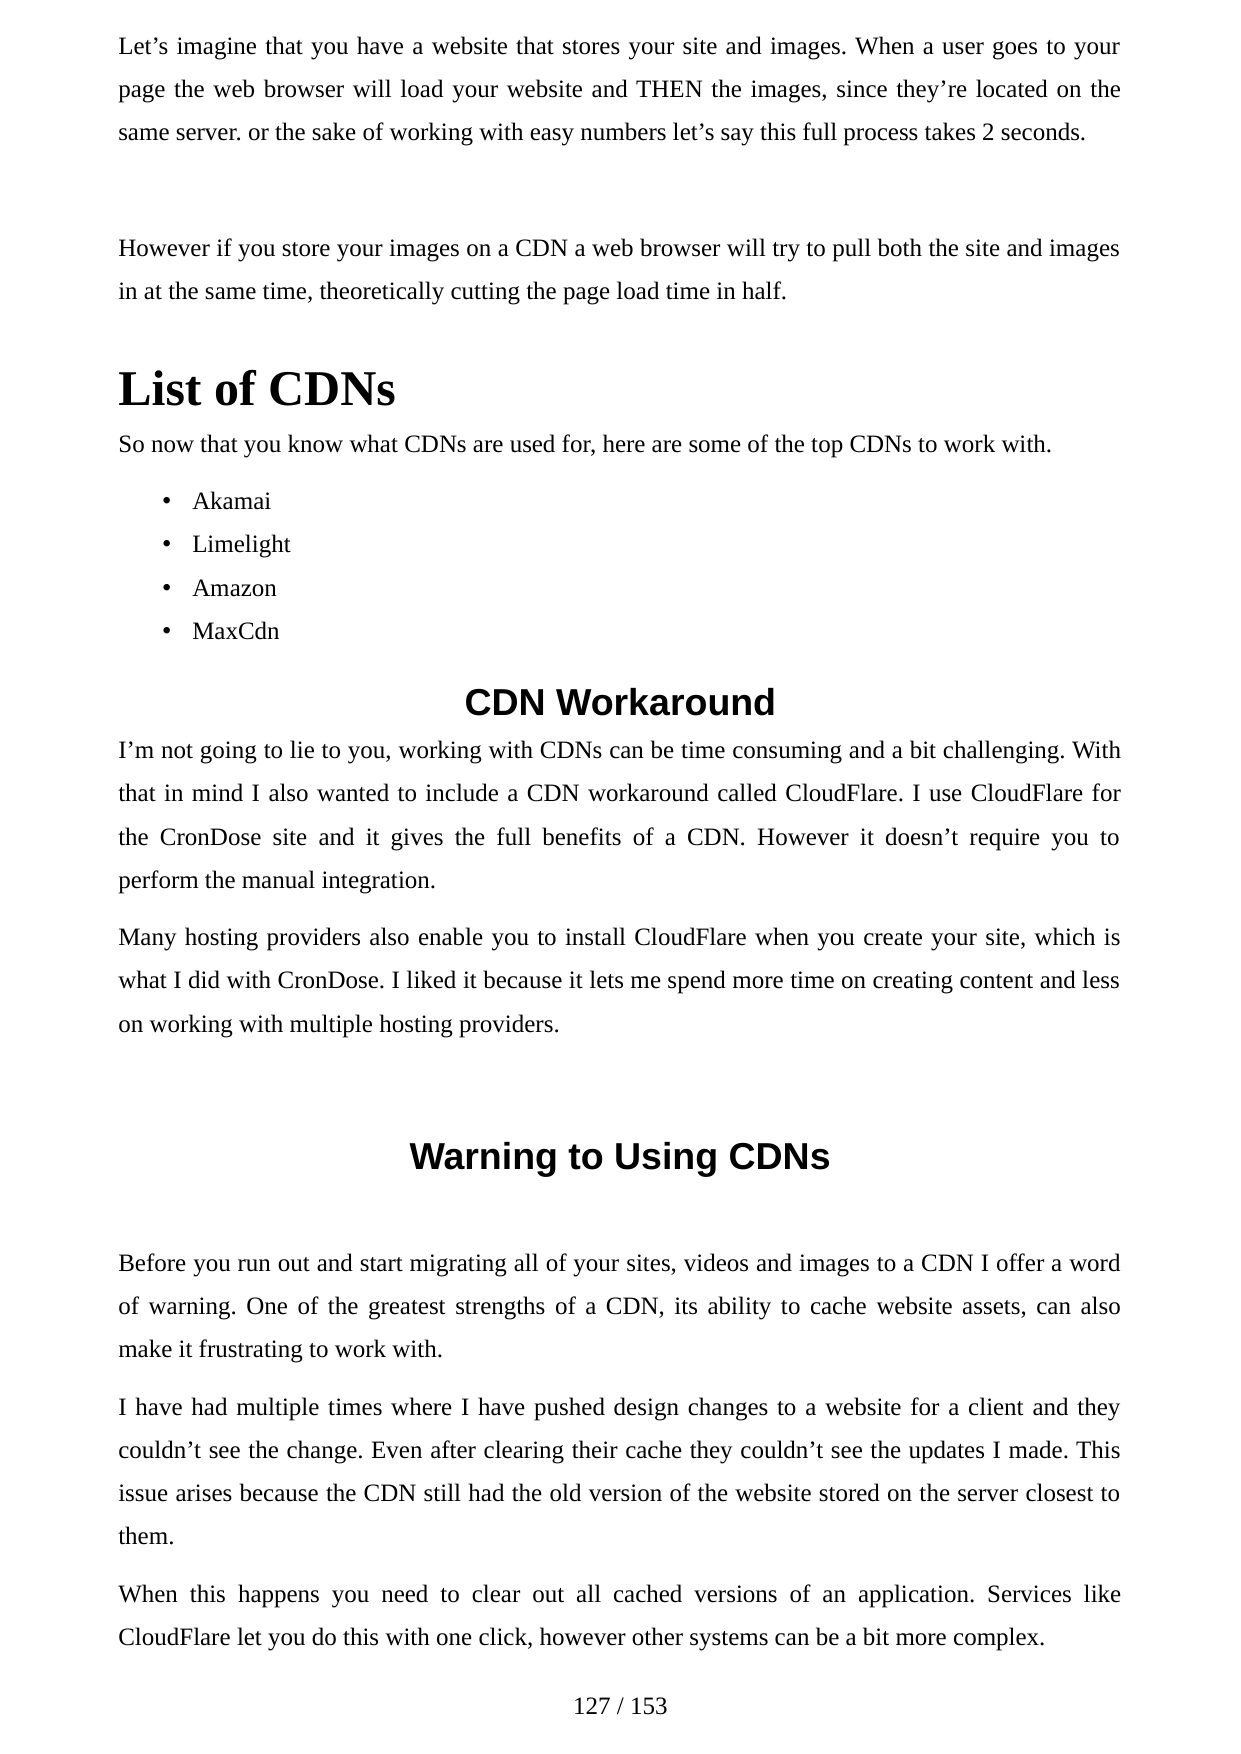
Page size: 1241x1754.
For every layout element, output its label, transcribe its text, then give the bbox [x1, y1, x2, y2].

text When this happens you need to clear out all cached versions of an application. Services like CloudFlare let you do this with one click, however other systems can be a bit more complex. [118, 1579, 1122, 1651]
text Before you run out and start migrating all of your sites, videos and images to a CDN I offer a word of warning. One of the greatest strengths of a CDN, its ability to cache website assets, can also make it frustrating to work with. [118, 1248, 1122, 1363]
text I have had multiple times where I have pushed design changes to a website for a client and they couldn’t see the change. Even after clearing their cache they couldn’t see the updates I made. This issue arises because the CDN still had the old version of the website stored on the server closest to them. [118, 1392, 1122, 1550]
text So now that you know what CDNs are used for, here are some of the top CDNs to work with. [118, 429, 1122, 457]
subtitle List of CDNs [118, 359, 1122, 416]
text Let’s imagine that you have a website that stores your site and images. When a user goes to your page the web browser will load your website and THEN the images, since they’re located on the same server. or the sake of working with easy numbers let’s say this full process takes 2 seconds. [118, 31, 1122, 146]
list Limelight [162, 529, 1122, 558]
text However if you store your images on a CDN a web browser will try to pull both the site and images in at the same time, theoretically cutting the page load time in half. [118, 233, 1122, 305]
list MaxCdn [162, 616, 1122, 644]
text I’m not going to lie to you, working with CDNs can be time consuming and a bit challenging. With that in mind I also wanted to include a CDN workaround called CloudFlare. I use CloudFlare for the CronDose site and it gives the full benefits of a CDN. However it doesn’t require you to perform the manual integration. [118, 735, 1122, 893]
subtitle CDN Workaround [118, 680, 1122, 723]
subtitle Warning to Using CDNs [118, 1134, 1122, 1178]
list Akamai [162, 486, 1122, 515]
text Many hosting providers also enable you to install CloudFlare when you create your site, which is what I did with CronDose. I liked it because it lets me spend more time on creating content and less on working with multiple hosting providers. [118, 922, 1122, 1037]
list Amazon [162, 573, 1122, 601]
